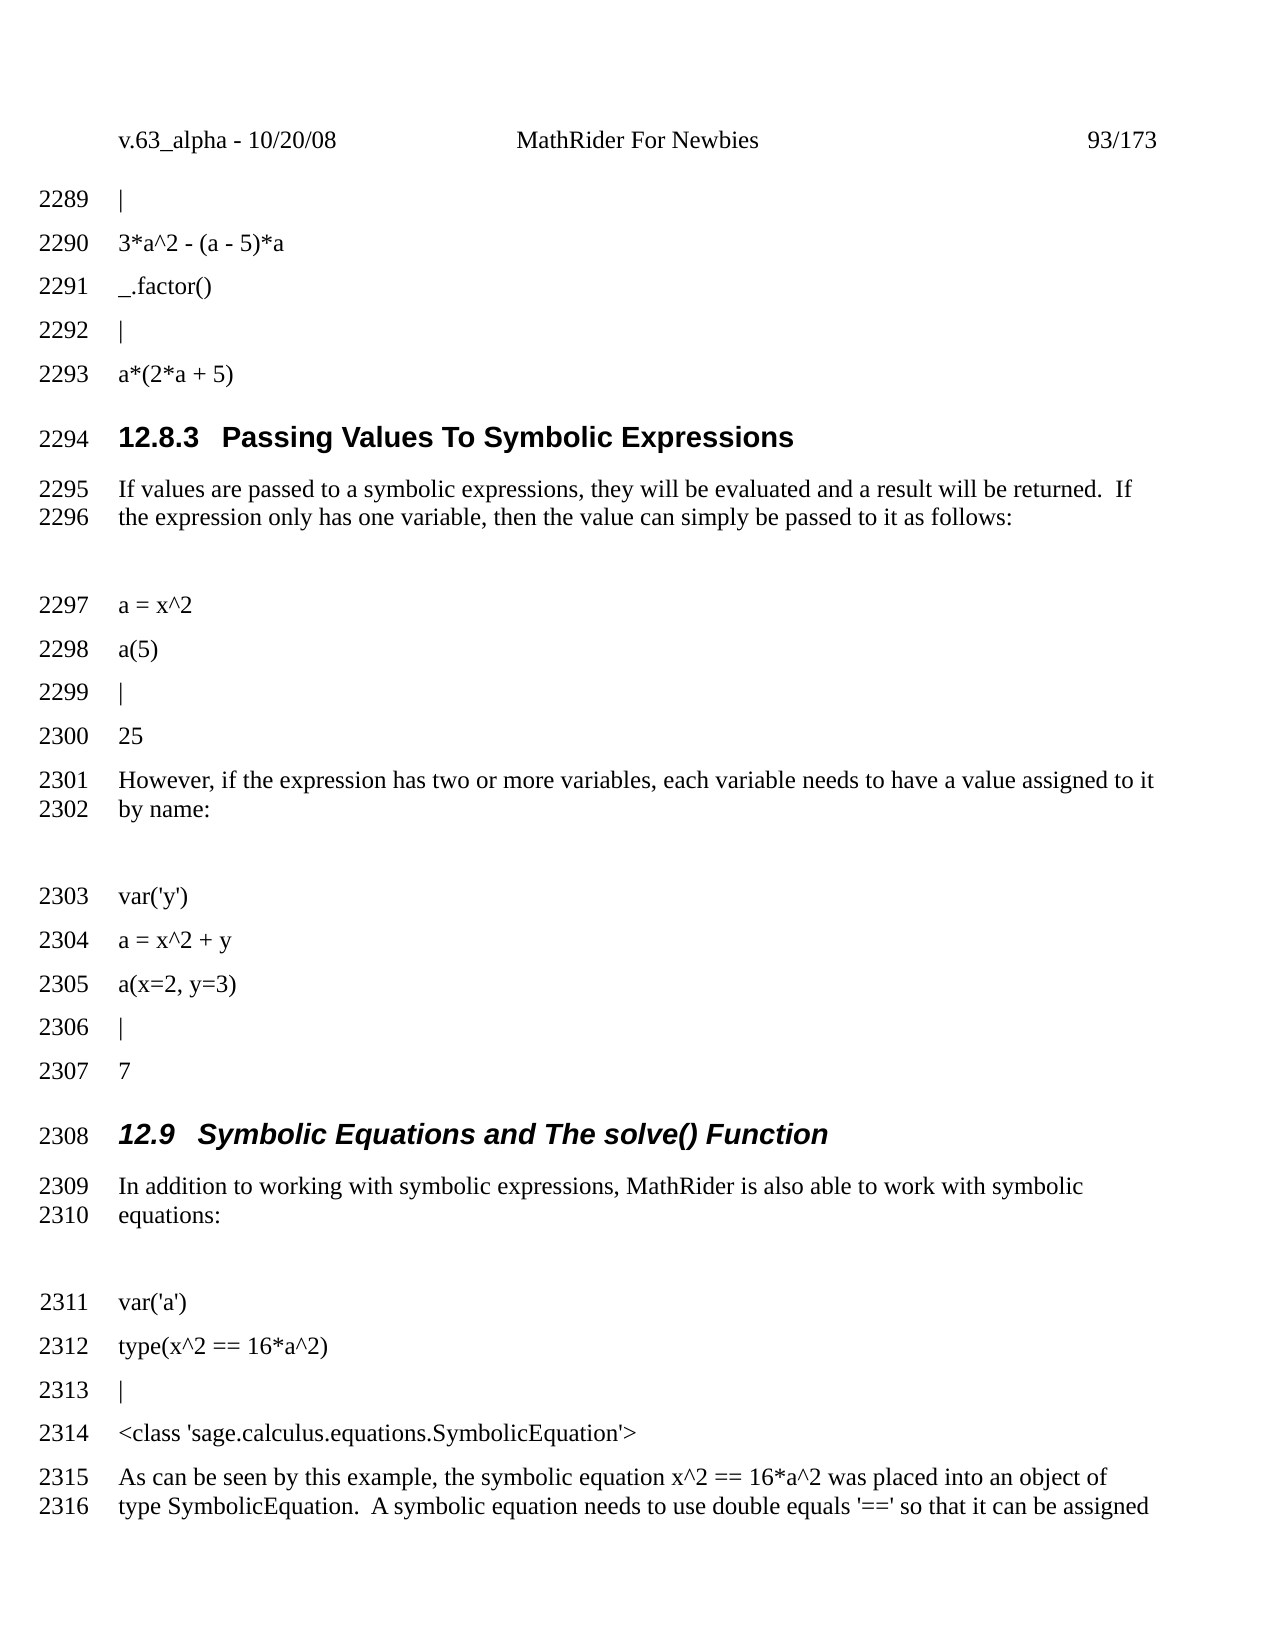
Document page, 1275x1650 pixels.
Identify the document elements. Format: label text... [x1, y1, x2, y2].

text var('a') [118, 1287, 1157, 1316]
text If values are passed to a symbolic expressions, they will be evaluated and a result will be returned. If the expression only has one variable, then the value can simply be passed to it as follows: [118, 474, 1157, 531]
text However, if the expression has two or more variables, each variable needs to have a value assigned to it by name: [118, 765, 1157, 822]
text 7 [118, 1056, 1157, 1085]
text | [118, 184, 1157, 213]
text a = x^2 + y [118, 925, 1157, 954]
text 3*a^2 - (a - 5)*a [118, 228, 1157, 256]
text _.factor() [118, 271, 1157, 300]
text | [118, 1375, 1157, 1403]
text type(x^2 == 16*a^2) [118, 1331, 1157, 1360]
text In addition to working with symbolic expressions, MathRider is also able to work with symbolic equations: [118, 1171, 1157, 1228]
text | [118, 1012, 1157, 1041]
text | [118, 315, 1157, 344]
text As can be seen by this example, the symbolic equation x^2 == 16*a^2 was placed into an object of type SymbolicEquation. A symbolic equation needs to use double equals '==' so that it can be assigned [118, 1462, 1157, 1520]
text a(5) [118, 634, 1157, 662]
text <class 'sage.calculus.equations.SymbolicEquation'> [118, 1418, 1157, 1447]
subtitle Passing Values To Symbolic Expressions [118, 420, 1157, 454]
text | [118, 677, 1157, 706]
text a*(2*a + 5) [118, 359, 1157, 388]
text 25 [118, 721, 1157, 750]
text var('y') [118, 881, 1157, 910]
text a = x^2 [118, 590, 1157, 619]
subtitle Symbolic Equations and The solve() Function [118, 1117, 1157, 1151]
text a(x=2, y=3) [118, 969, 1157, 997]
